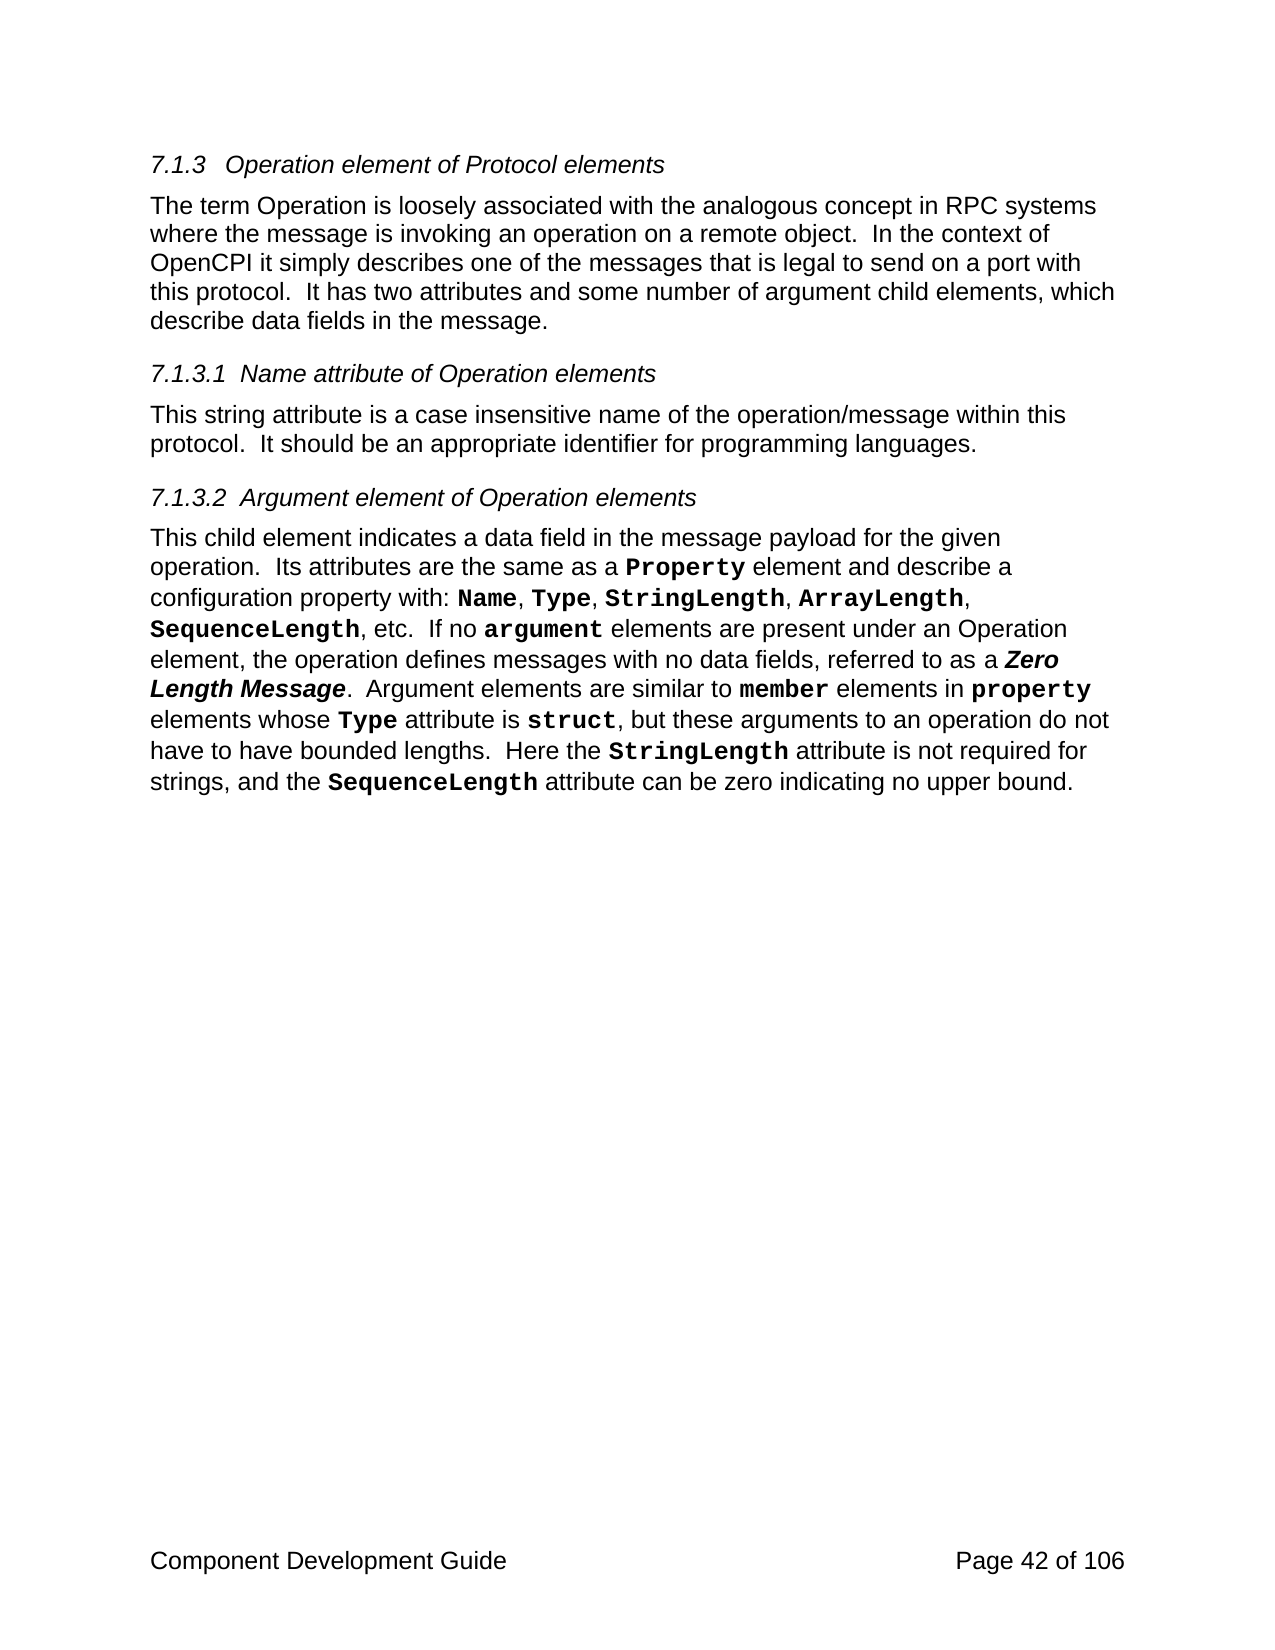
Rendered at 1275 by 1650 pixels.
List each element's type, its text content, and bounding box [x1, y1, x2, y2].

text The term Operation is loosely associated with the analogous concept in RPC systems where the message is invoking an operation on a remote object. In the context of OpenCPI it simply describes one of the messages that is legal to send on a port with this protocol. It has two attributes and some number of argument child elements, which describe data fields in the message. [150, 191, 1125, 334]
subtitle Name attribute of Operation elements [150, 359, 1125, 388]
text This string attribute is a case insensitive name of the operation/message within this protocol. It should be an appropriate identifier for programming languages. [150, 400, 1125, 458]
text This child element indicates a data field in the message payload for the given operation. Its attributes are the same as a Property element and describe a configuration property with: Name, Type, StringLength, ArrayLength, SequenceLength, etc. If no argument elements are present under an Operation element, the operation defines messages with no data fields, referred to as a Zero Length Message. Argument elements are similar to member elements in property elements whose Type attribute is struct, but these arguments to an operation do not have to have bounded lengths. Here the StringLength attribute is not required for strings, and the SequenceLength attribute can be zero indicating no upper bound. [150, 523, 1125, 797]
subtitle Operation element of Protocol elements [150, 150, 1125, 179]
subtitle Argument element of Operation elements [150, 483, 1125, 511]
